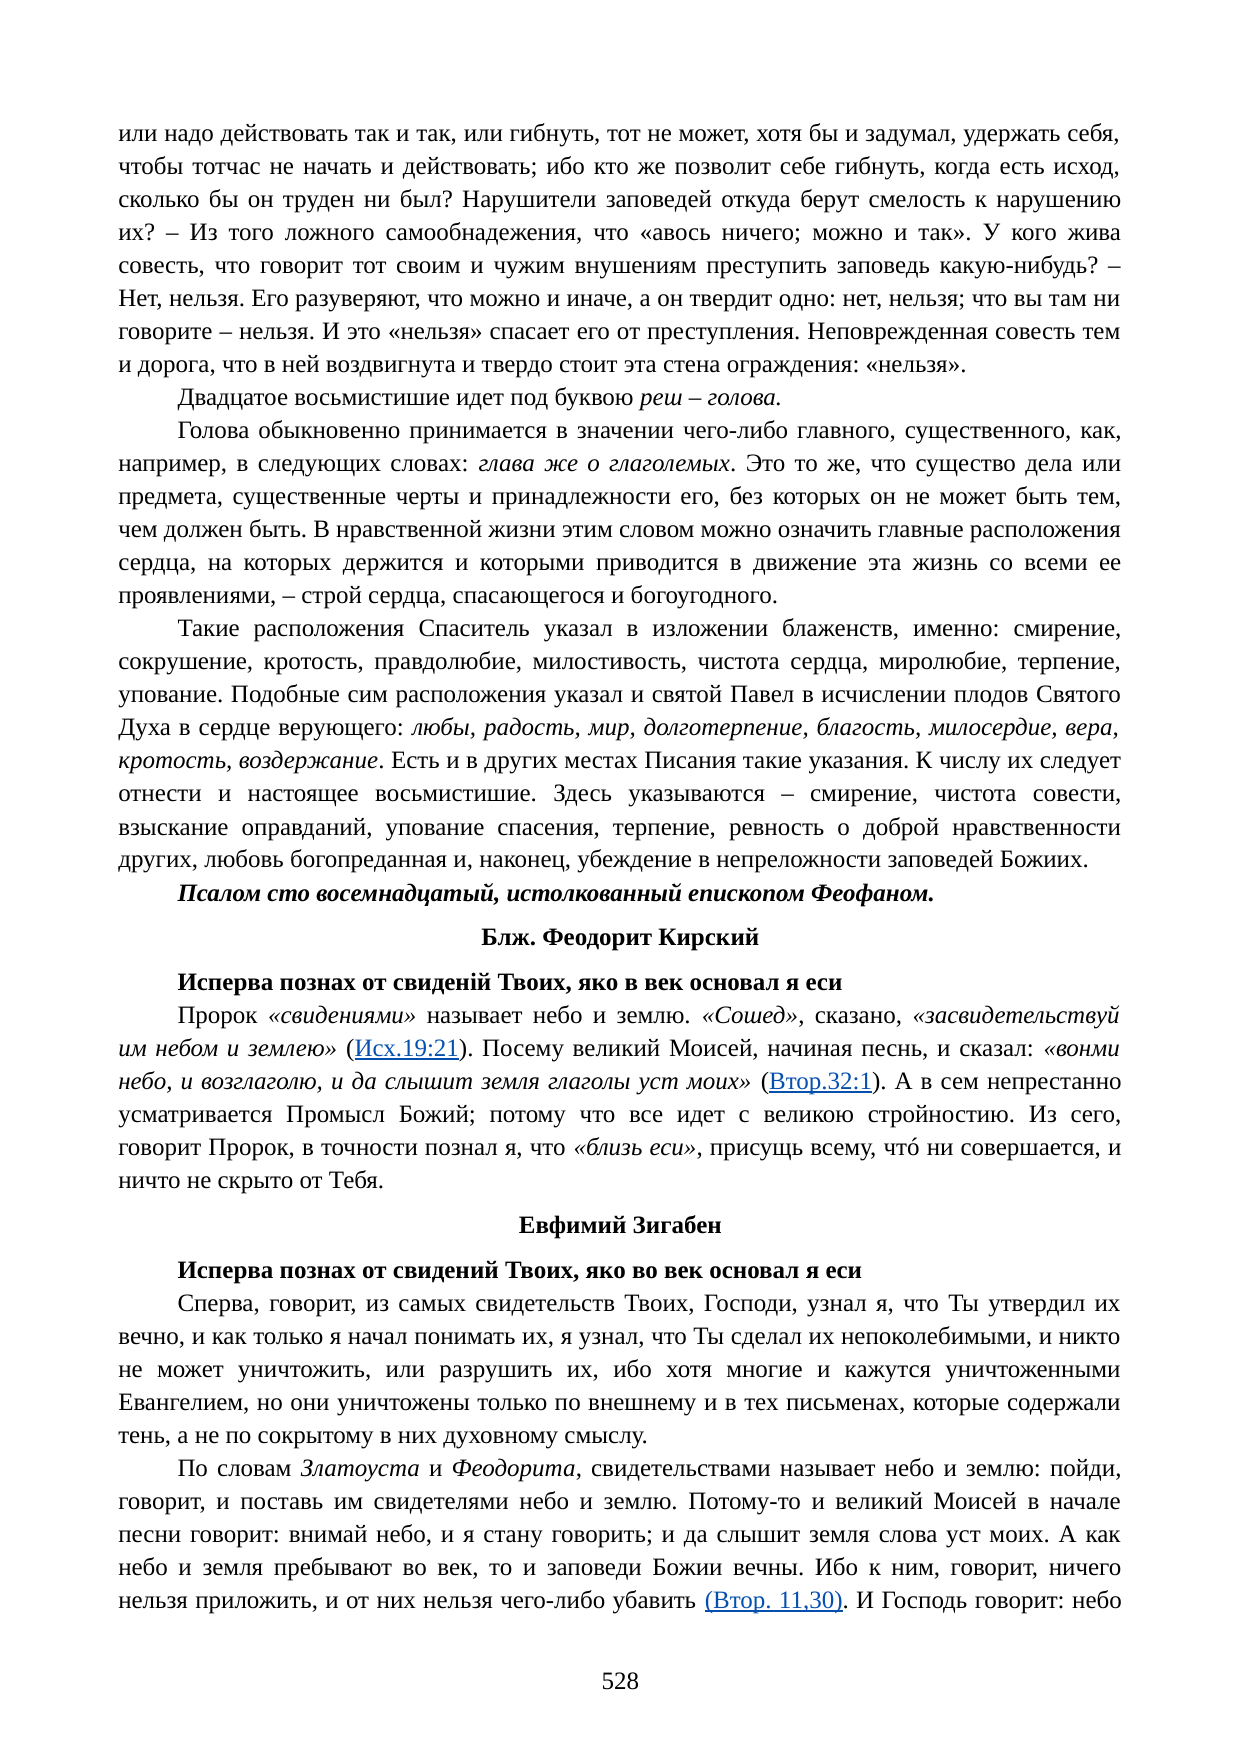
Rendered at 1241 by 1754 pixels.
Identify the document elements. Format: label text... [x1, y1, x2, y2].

text Псалом сто восемнадцатый, истолкованный епископом Феофаном. [118, 878, 1122, 906]
text Исперва познах от свиденiй Твоих, яко в век основал я еси [118, 967, 1122, 996]
text Голова обыкновенно принимается в значении чего-либо главного, существенного, как, например, в следующих словах: глава же о глаголемых. Это то же, что существо дела или предмета, существенные черты и принадлежности его, без которых он не может быть тем, чем должен быть. В нравственной жизни этим словом можно означить главные расположения сердца, на которых держится и которыми приводится в движение эта жизнь со всеми ее проявлениями, – строй сердца, спасающегося и богоугодного. [118, 415, 1122, 609]
subtitle Блж. Феодорит Кирский [118, 922, 1122, 951]
text Сперва, говорит, из самых свидетельств Твоих, Господи, узнал я, что Ты утвердил их вечно, и как только я начал понимать их, я узнал, что Ты сделал их непоколебимыми, и никто не может уничтожить, или разрушить их, ибо хотя многие и кажутся уничтоженными Евангелием, но они уничтожены только по внешнему и в тех письменах, которые содержали тень, а не по сокрытому в них духовному смыслу. [118, 1288, 1122, 1449]
text Пророк «свидениями» называет небо и землю. «Сошед», сказано, «засвидетельствуй им небом и землею» (Исх.19:21). Посему великий Моисей, начиная песнь, и сказал: «вонми небо, и возглаголю, и да слышит земля глаголы уст моих» (Втор.32:1). А в сем непрестанно усматривается Промысл Божий; потому что все идет с великою стройностию. Из сего, говорит Пророк, в точности познал я, что «близь еси», присущь всему, чтó ни совершается, и ничто не скрыто от Тебя. [118, 1000, 1122, 1194]
text По словам Златоуста и Феодорита, свидетельствами называет небо и землю: пойди, говорит, и поставь им свидетелями небо и землю. Потому-то и великий Моисей в начале песни говорит: внимай небо, и я стану говорить; и да слышит земля слова уст моих. А как небо и земля пребывают во век, то и заповеди Божии вечны. Ибо к ним, говорит, ничего нельзя приложить, и от них нельзя чего-либо убавить (Втор. 11,30). И Господь говорит: небо [118, 1453, 1122, 1614]
text Двадцатое восьмистишие идет под буквою реш – голова. [118, 382, 1122, 411]
subtitle Евфимий Зигабен [118, 1210, 1122, 1239]
text Такие расположения Спаситель указал в изложении блаженств, именно: смирение, сокрушение, кротость, правдолюбие, милостивость, чистота сердца, миролюбие, терпение, упование. Подобные сим расположения указал и святой Павел в исчислении плодов Святого Духа в сердце верующего: любы, радость, мир, долготерпение, благость, милосердие, вера, кротость, воздержание. Есть и в других местах Писания такие указания. К числу их следует отнести и настоящее восьмистишие. Здесь указываются – смирение, чистота совести, взыскание оправданий, упование спасения, терпение, ревность о доброй нравственности других, любовь богопреданная и, наконец, убеждение в непреложности заповедей Божиих. [118, 613, 1122, 873]
text или надо действовать так и так, или гибнуть, тот не может, хотя бы и задумал, удержать себя, чтобы тотчас не начать и действовать; ибо кто же позволит себе гибнуть, когда есть исход, сколько бы он труден ни был? Нарушители заповедей откуда берут смелость к нарушению их? – Из того ложного самообнадежения, что «авось ничего; можно и так». У кого жива совесть, что говорит тот своим и чужим внушениям преступить заповедь какую-нибудь? – Нет, нельзя. Его разуверяют, что можно и иначе, а он твердит одно: нет, нельзя; что вы там ни говорите – нельзя. И это «нельзя» спасает его от преступления. Неповрежденная совесть тем и дорога, что в ней воздвигнута и твердо стоит эта стена ограждения: «нельзя». [118, 118, 1122, 378]
text Исперва познах от свидений Твоих, яко во век основал я ecи [118, 1255, 1122, 1284]
